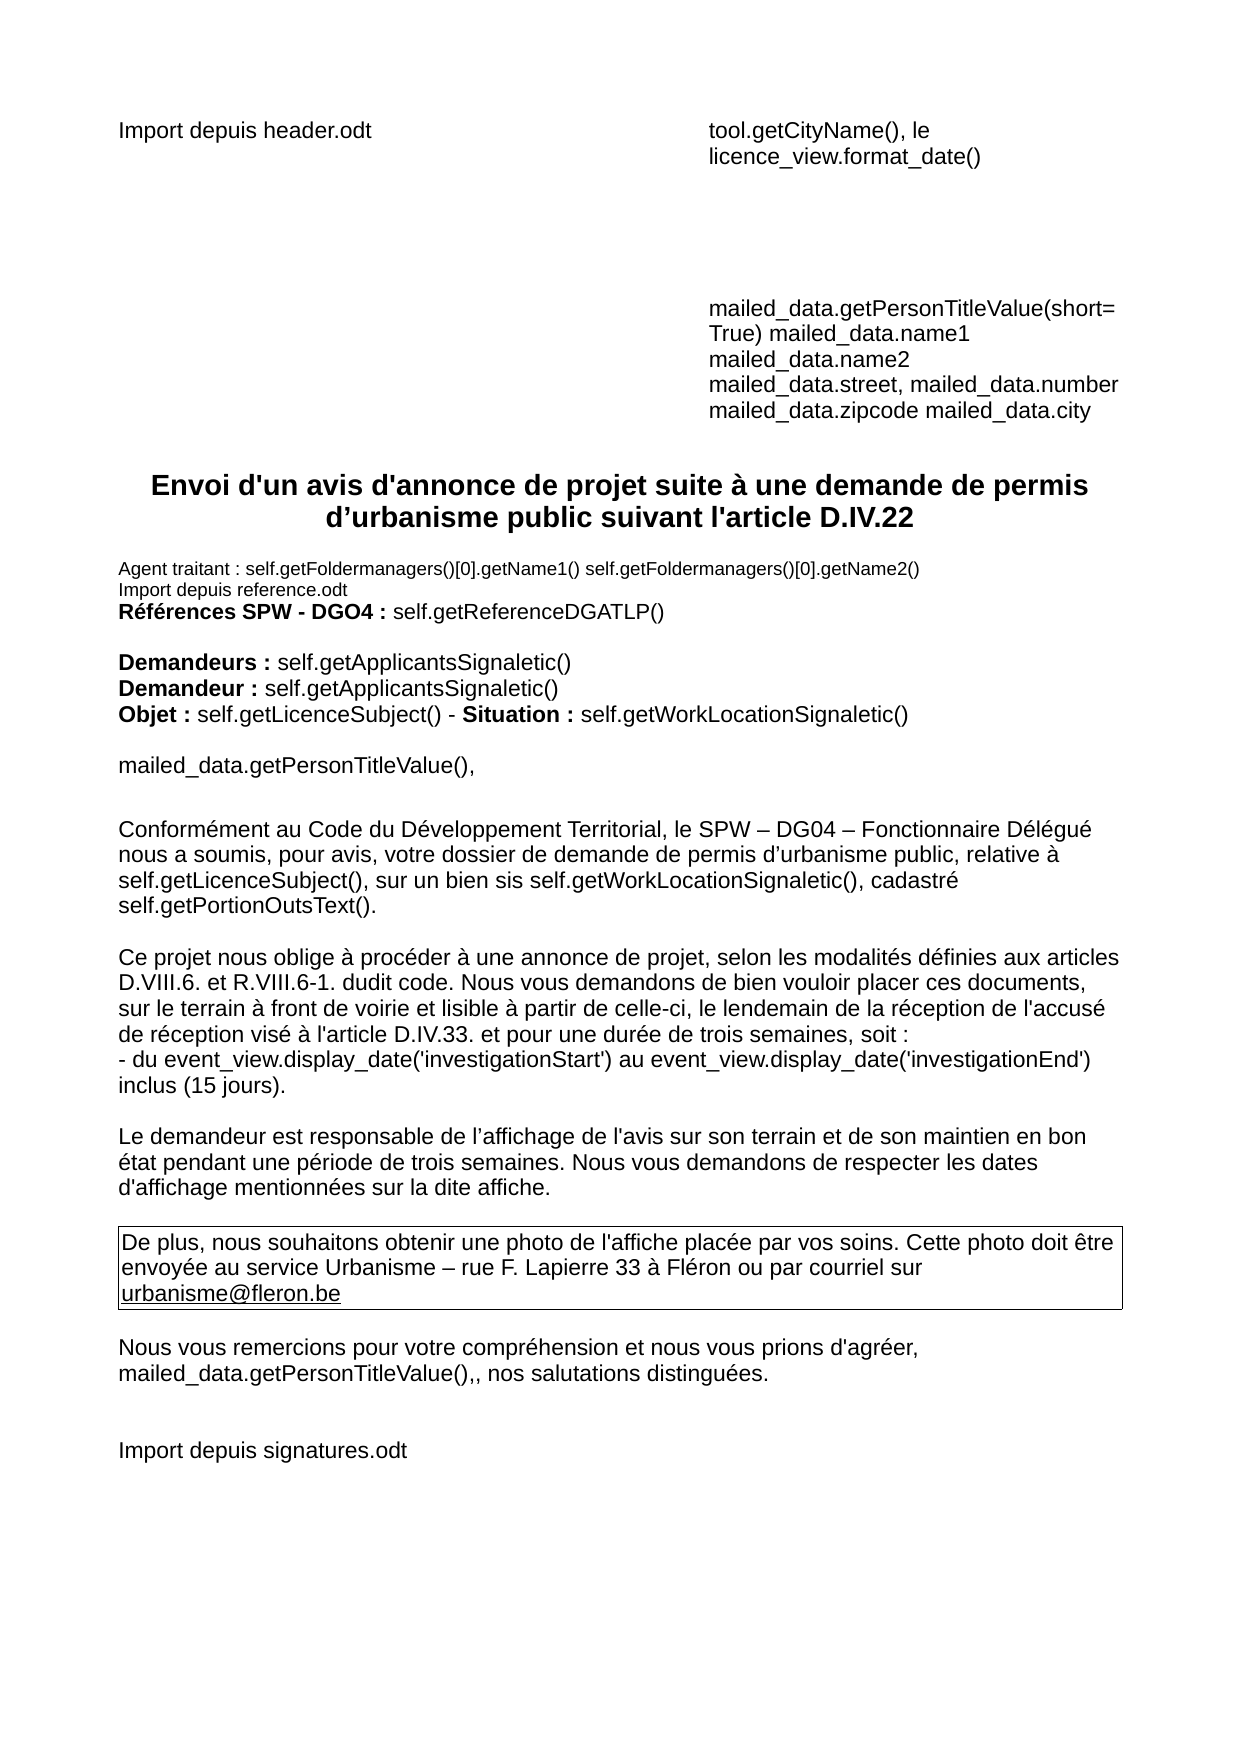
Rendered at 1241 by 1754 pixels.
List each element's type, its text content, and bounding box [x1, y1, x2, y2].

text Import depuis signatures.odt [118, 1437, 1122, 1463]
text Agent traitant : self.getFoldermanagers()[0].getName1() self.getFoldermanagers()[0].getName2() [118, 558, 1122, 579]
text Demandeurs : self.getApplicantsSignaletic() [118, 650, 1122, 676]
text Références SPW - DGO4 : self.getReferenceDGATLP() [118, 600, 1122, 624]
text - du event_view.display_date('investigationStart') au event_view.display_date('investigationEnd') inclus (15 jours). [118, 1047, 1122, 1098]
text Import depuis reference.odt [118, 579, 1122, 600]
text Ce projet nous oblige à procéder à une annonce de projet, selon les modalités définies aux articles D.VIII.6. et R.VIII.6-1. dudit code. Nous vous demandons de bien vouloir placer ces documents, sur le terrain à front de voirie et lisible à partir de celle-ci, le lendemain de la réception de l'accusé de réception visé à l'article D.IV.33. et pour une durée de trois semaines, soit : [118, 944, 1122, 1047]
text mailed_data.getPersonTitleValue(), [118, 753, 1122, 778]
table_header tool.getCityName(), le licence_view.format_date() mailed_data.getPersonTitleValue(short=True) mailed_data.name1 mailed_data.name2 mailed_data.street, mailed_data.number mailed_data.zipcode mailed_data.city [709, 118, 1123, 436]
text Nous vous remercions pour votre compréhension et nous vous prions d'agréer, mailed_data.getPersonTitleValue(),, nos salutations distinguées. [118, 1335, 1122, 1386]
title Envoi d'un avis d'annonce de projet suite à une demande de permis d’urbanisme public suivant l'article D.IV.22 [118, 468, 1122, 534]
text De plus, nous souhaitons obtenir une photo de l'affiche placée par vos soins. Cette photo doit être envoyée au service Urbanisme – rue F. Lapierre 33 à Fléron ou par courriel sur urbanisme@fleron.be [119, 1227, 1122, 1309]
table_header Import depuis header.odt [118, 118, 708, 436]
text Objet : self.getLicenceSubject() - Situation : self.getWorkLocationSignaletic() [118, 701, 1122, 727]
text Demandeur : self.getApplicantsSignaletic() [118, 676, 1122, 701]
text Le demandeur est responsable de l’affichage de l'avis sur son terrain et de son maintien en bon état pendant une période de trois semaines. Nous vous demandons de respecter les dates d'affichage mentionnées sur la dite affiche. [118, 1124, 1122, 1201]
text Conformément au Code du Développement Territorial, le SPW – DG04 – Fonctionnaire Délégué nous a soumis, pour avis, votre dossier de demande de permis d’urbanisme public, relative à self.getLicenceSubject(), sur un bien sis self.getWorkLocationSignaletic(), cadastré self.getPortionOutsText(). [118, 816, 1122, 919]
